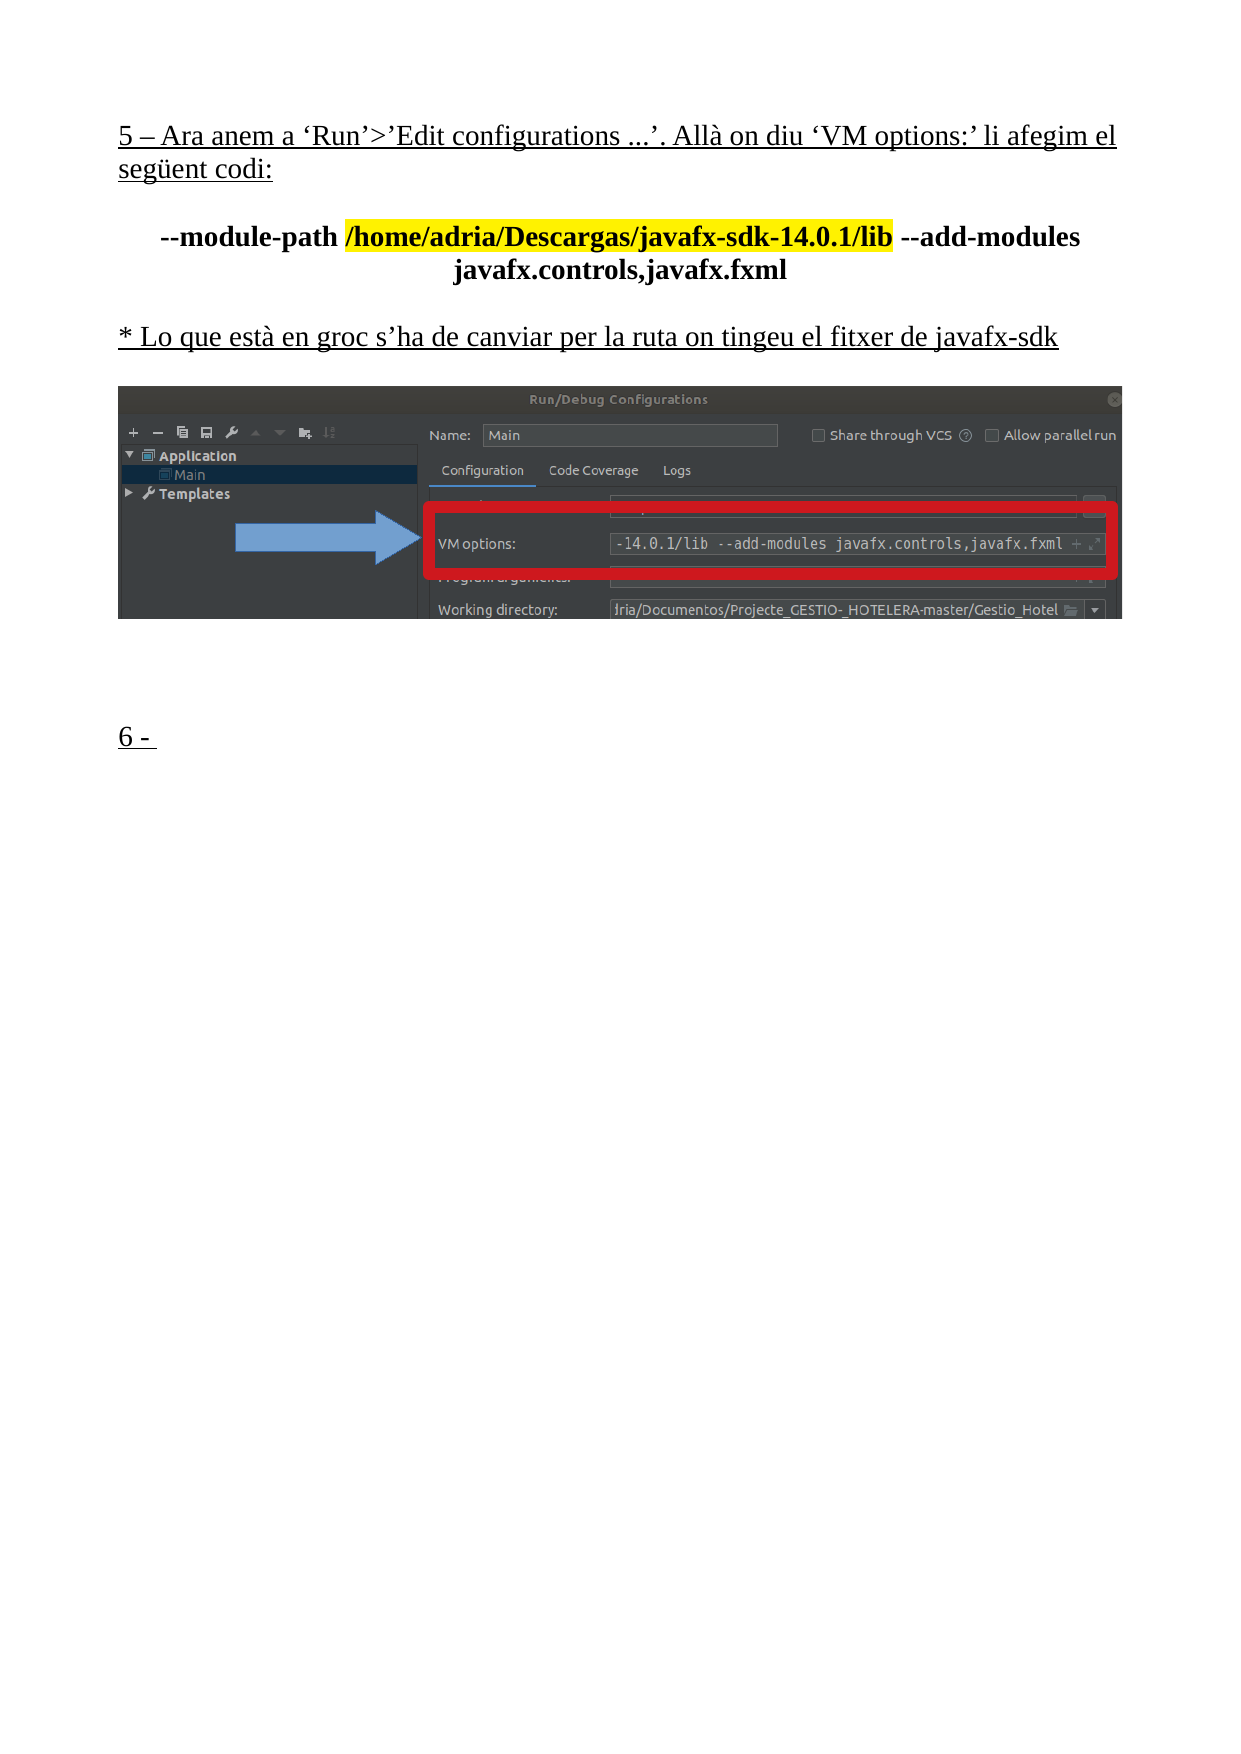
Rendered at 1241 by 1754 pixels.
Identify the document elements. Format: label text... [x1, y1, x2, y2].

text 6 - [118, 719, 1122, 752]
picture [118, 386, 1123, 619]
text --module-path /home/adria/Descargas/javafx-sdk-14.0.1/lib --add-modules javafx.controls,javafx.fxml [118, 219, 1122, 286]
text 5 – Ara anem a ‘Run’>’Edit configurations ...’. Allà on diu ‘VM options:’ li afegim el següent codi: [118, 118, 1122, 185]
text * Lo que està en groc s’ha de canviar per la ruta on tingeu el fitxer de javafx-sdk [118, 319, 1122, 353]
